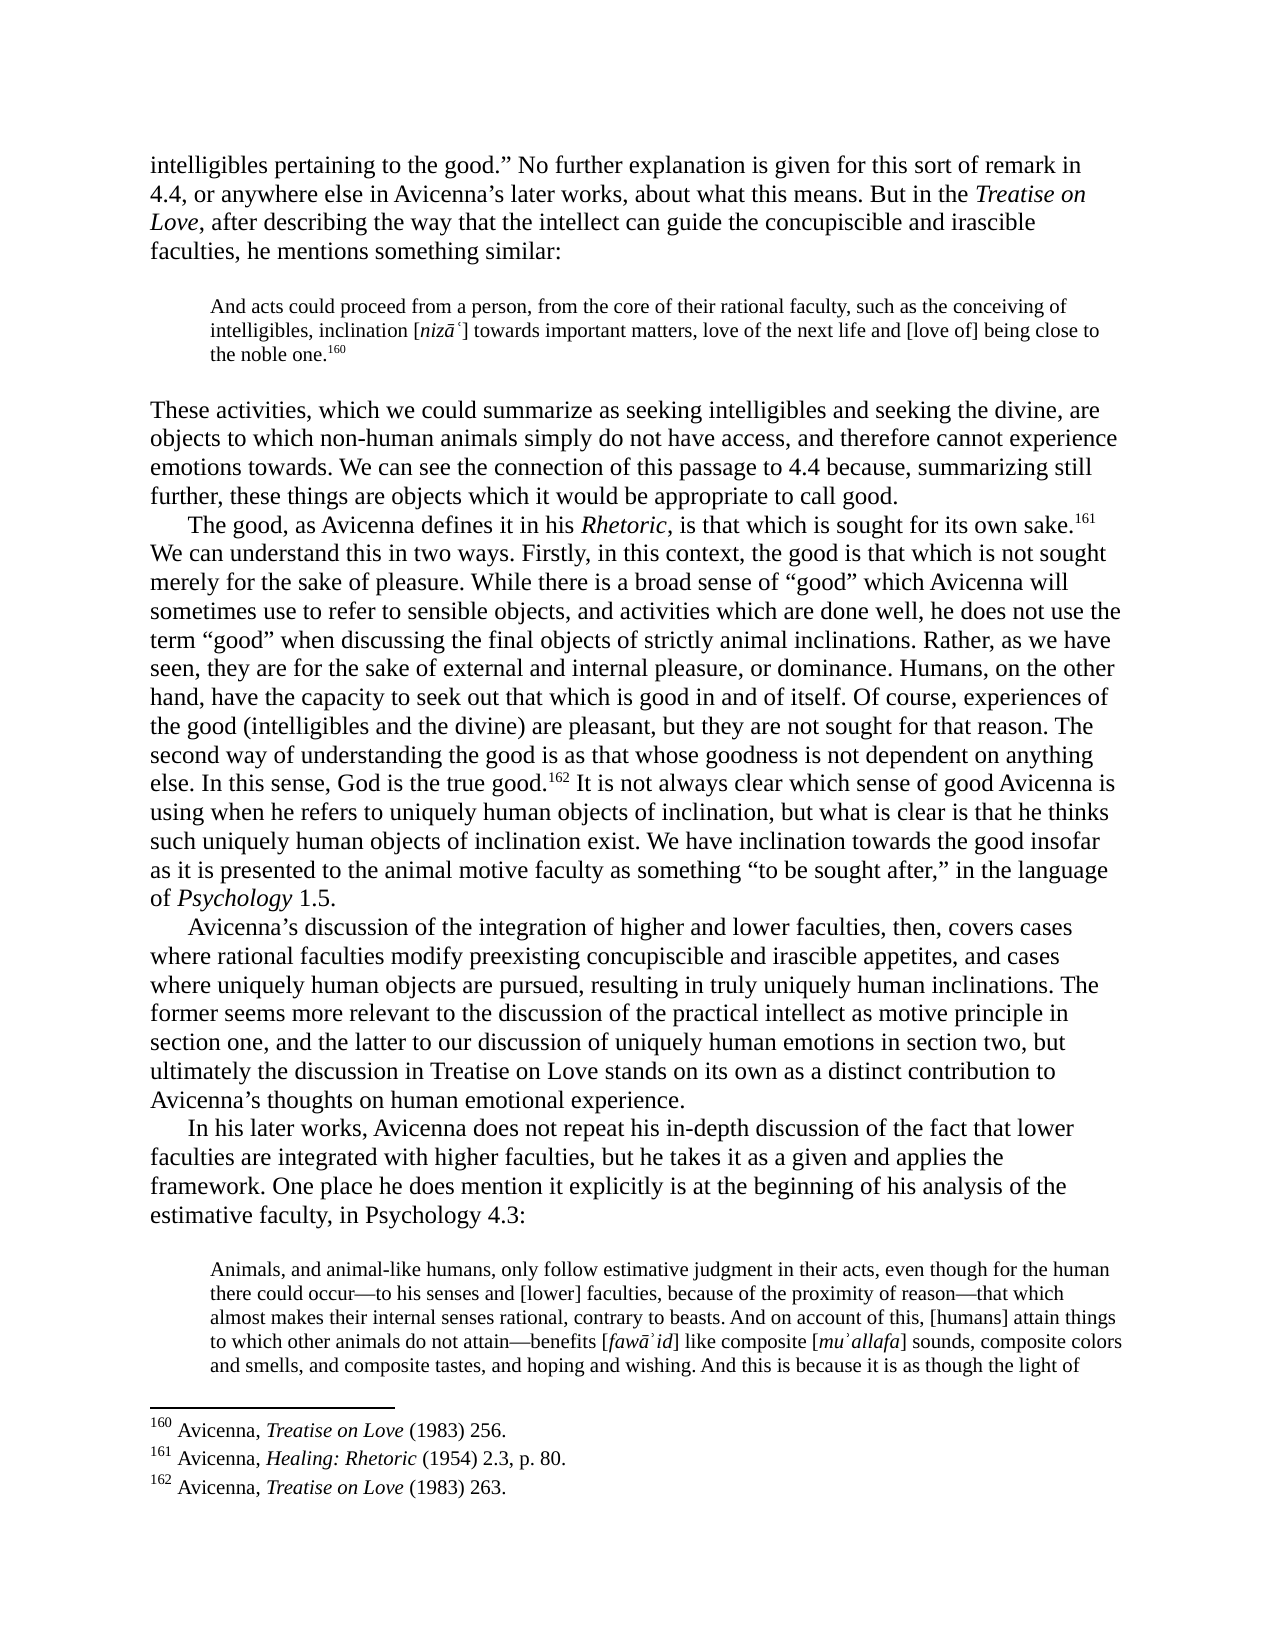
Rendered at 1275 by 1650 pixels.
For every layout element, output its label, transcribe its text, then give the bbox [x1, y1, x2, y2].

text Avicenna, Treatise on Love (1983) 256. [150, 1414, 1125, 1442]
text The good, as Avicenna defines it in his Rhetoric, is that which is sought for its own sake. We can understand this in two ways. Firstly, in this context, the good is that which is not sought merely for the sake of pleasure. While there is a broad sense of “good” which Avicenna will sometimes use to refer to sensible objects, and activities which are done well, he does not use the term “good” when discussing the final objects of strictly animal inclinations. Rather, as we have seen, they are for the sake of external and internal pleasure, or dominance. Humans, on the other hand, have the capacity to seek out that which is good in and of itself. Of course, experiences of the good (intelligibles and the divine) are pleasant, but they are not sought for that reason. The second way of understanding the good is as that whose goodness is not dependent on anything else. In this sense, God is the true good. It is not always clear which sense of good Avicenna is using when he refers to uniquely human objects of inclination, but what is clear is that he thinks such uniquely human objects of inclination exist. We have inclination towards the good insofar as it is presented to the animal motive faculty as something “to be sought after,” in the language of Psychology 1.5. [150, 510, 1125, 912]
text Animals, and animal-like humans, only follow estimative judgment in their acts, even though for the human there could occur—to his senses and [lower] faculties, because of the proximity of reason—that which almost makes their internal senses rational, contrary to beasts. And on account of this, [humans] attain things to which other animals do not attain—benefits [fawāʾid] like composite [muʾallafa] sounds, composite colors and smells, and composite tastes, and hoping and wishing. And this is because it is as though the light of [210, 1257, 1125, 1377]
text Avicenna’s discussion of the integration of higher and lower faculties, then, covers cases where rational faculties modify preexisting concupiscible and irascible appetites, and cases where uniquely human objects are pursued, resulting in truly uniquely human inclinations. The former seems more relevant to the discussion of the practical intellect as motive principle in section one, and the latter to our discussion of uniquely human emotions in section two, but ultimately the discussion in Treatise on Love stands on its own as a distinct contribution to Avicenna’s thoughts on human emotional experience. [150, 912, 1125, 1113]
text And acts could proceed from a person, from the core of their rational faculty, such as the conceiving of intelligibles, inclination [nizāʿ] towards important matters, love of the next life and [love of] being close to the noble one. [210, 294, 1125, 366]
text Avicenna, Healing: Rhetoric (1954) 2.3, p. 80. [150, 1442, 1125, 1471]
text These activities, which we could summarize as seeking intelligibles and seeking the divine, are objects to which non-human animals simply do not have access, and therefore cannot experience emotions towards. We can see the connection of this passage to 4.4 because, summarizing still further, these things are objects which it would be appropriate to call good. [150, 395, 1125, 510]
text Avicenna, Treatise on Love (1983) 263. [150, 1471, 1125, 1500]
text In his later works, Avicenna does not repeat his in-depth discussion of the fact that lower faculties are integrated with higher faculties, but he takes it as a given and applies the framework. One place he does mention it explicitly is at the beginning of his analysis of the estimative faculty, in Psychology 4.3: [150, 1113, 1125, 1228]
text intelligibles pertaining to the good.” No further explanation is given for this sort of remark in 4.4, or anywhere else in Avicenna’s later works, about what this means. But in the Treatise on Love, after describing the way that the intellect can guide the concupiscible and irascible faculties, he mentions something similar: [150, 150, 1125, 265]
